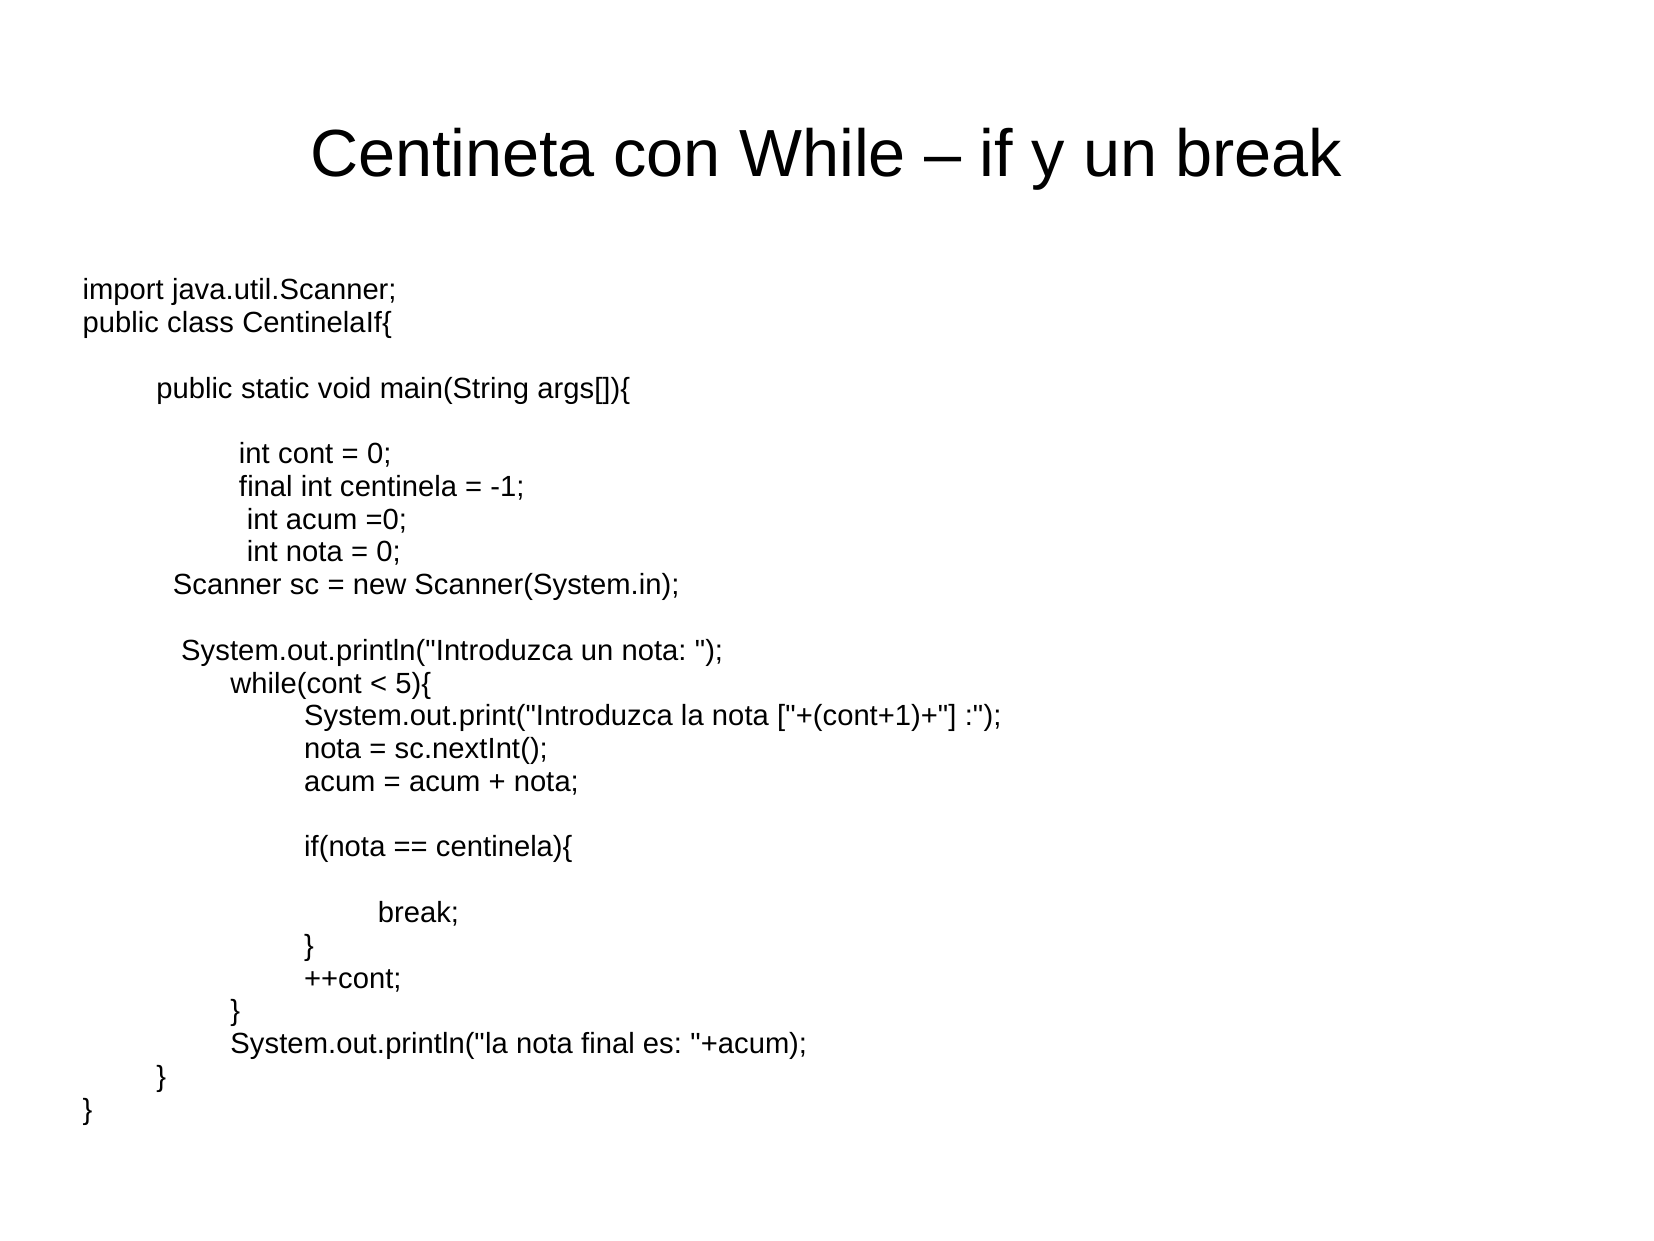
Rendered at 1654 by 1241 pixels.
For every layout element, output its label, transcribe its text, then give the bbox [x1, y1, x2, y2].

subtitle import java.util.Scanner; public class CentinelaIf{ public static void main(String args[]){ int cont = 0; final int centinela = -1; int acum =0; int nota = 0; Scanner sc = new Scanner(System.in); System.out.println("Introduzca un nota: "); while(cont < 5){ System.out.print("Introduzca la nota ["+(cont+1)+"] :"); nota = sc.nextInt(); acum = acum + nota; if(nota == centinela){ break; } ++cont; } System.out.println("la nota final es: "+acum); } } [82, 273, 1571, 1126]
title Centineta con While – if y un break [82, 49, 1571, 257]
